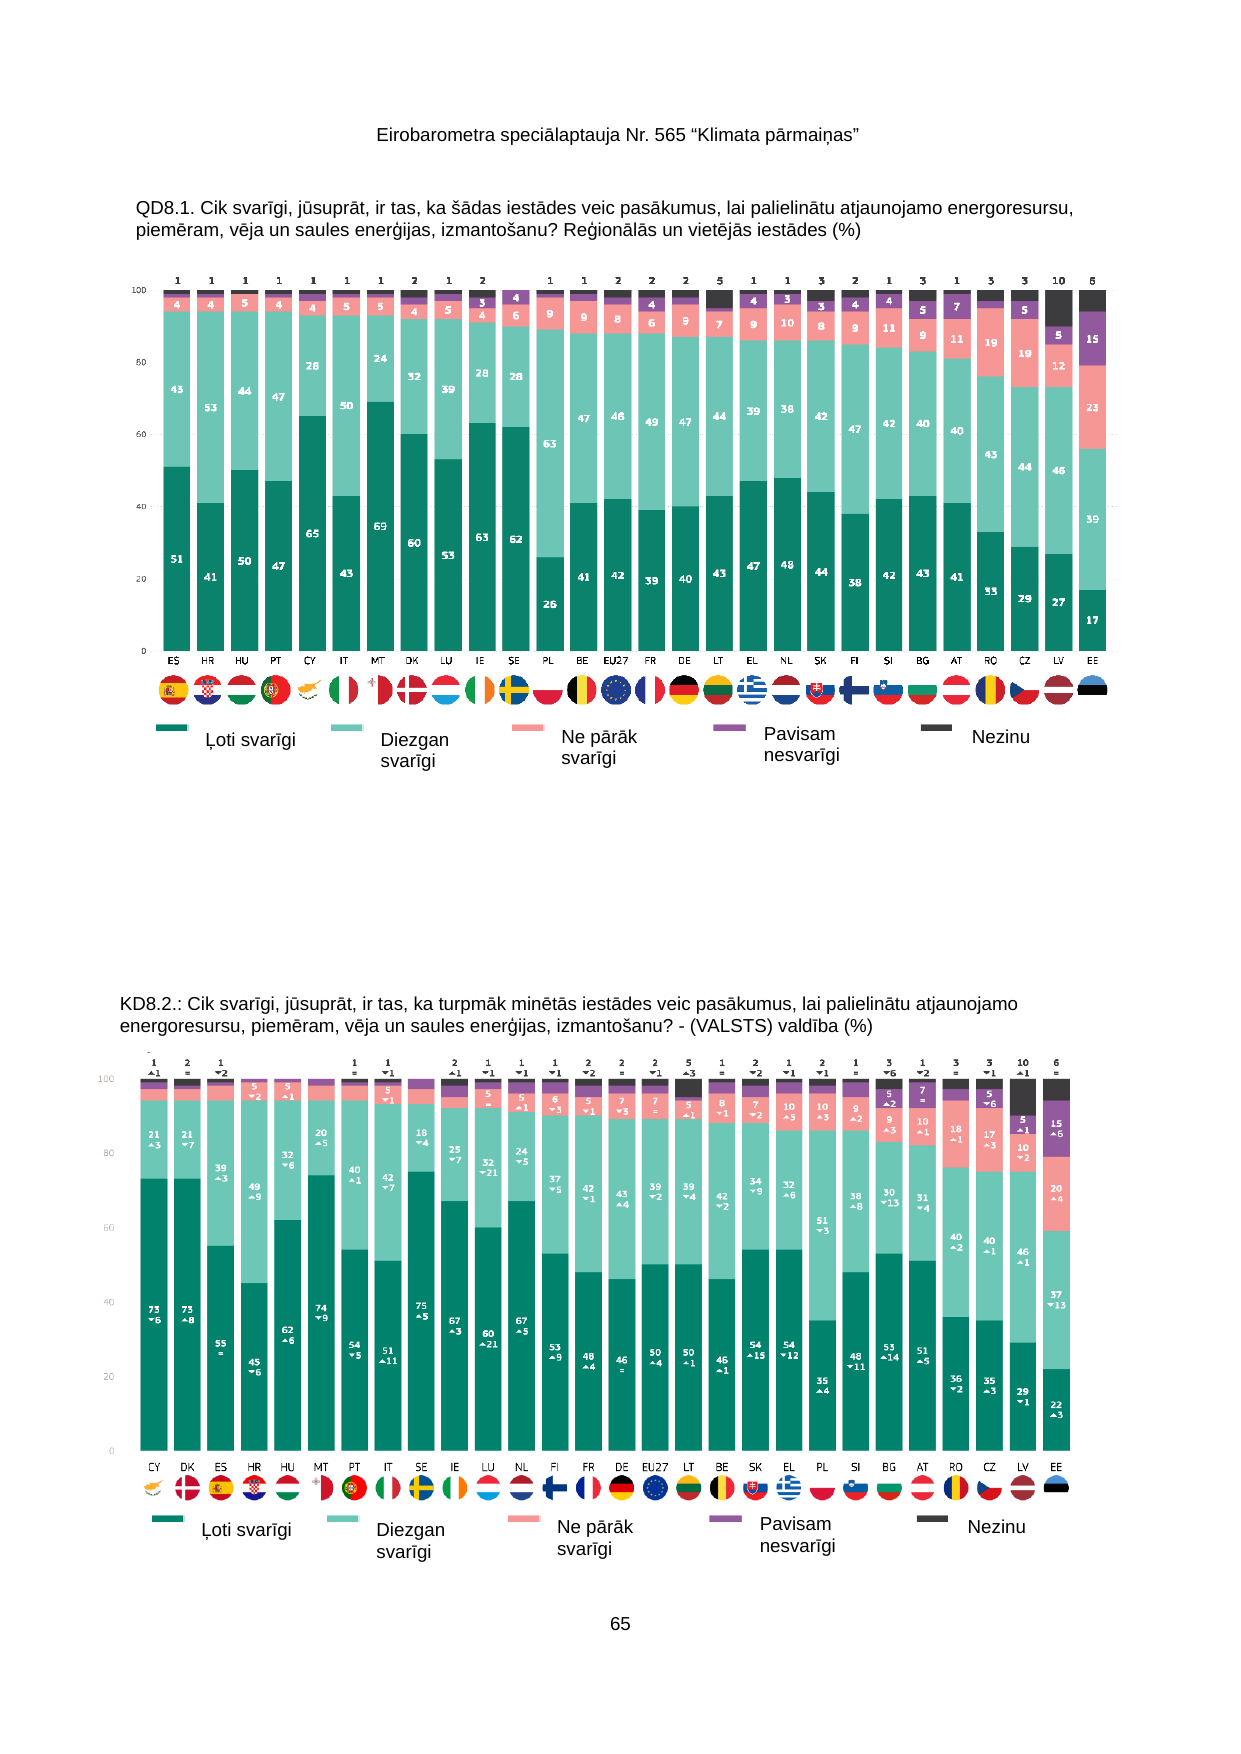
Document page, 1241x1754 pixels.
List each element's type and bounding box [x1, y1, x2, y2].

picture [146, 1513, 954, 1524]
picture [93, 1052, 1086, 1511]
picture [150, 722, 958, 733]
picture [115, 269, 1119, 712]
